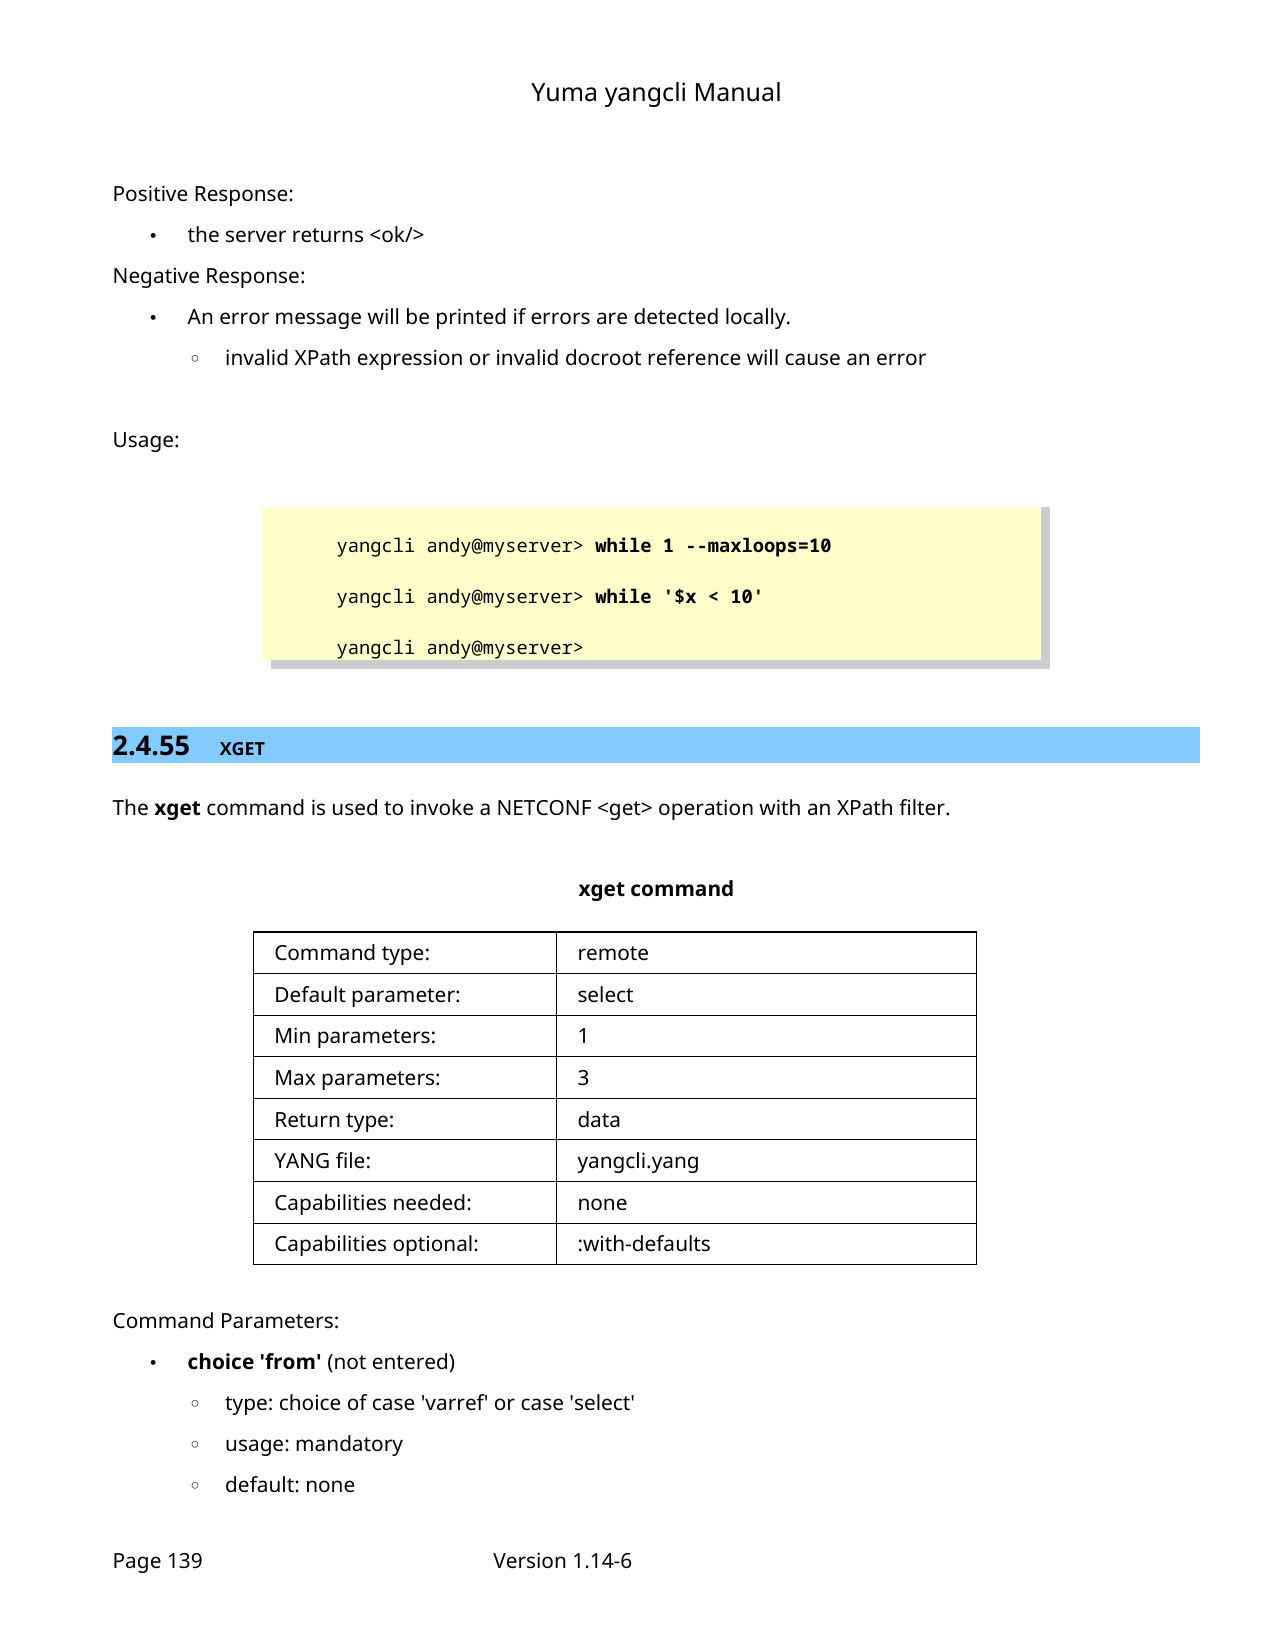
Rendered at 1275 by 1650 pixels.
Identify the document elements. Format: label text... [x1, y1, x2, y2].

table_header remote [557, 933, 976, 973]
table_cell Default parameter: [254, 974, 556, 1014]
table_cell YANG file: [254, 1140, 556, 1181]
subtitle xget command [127, 874, 1185, 903]
list usage: mandatory [187, 1429, 1200, 1457]
table_header Command type: [254, 933, 556, 973]
table_cell none [557, 1182, 976, 1222]
list the server returns <ok/> [150, 220, 1200, 249]
table_cell 1 [557, 1016, 976, 1056]
text yangcli andy@myserver> [262, 634, 1041, 660]
subtitle xget [112, 727, 1200, 763]
table_cell Return type: [254, 1099, 556, 1139]
text Usage: [112, 425, 1200, 453]
table_cell yangcli.yang [557, 1140, 976, 1181]
list default: none [187, 1470, 1200, 1498]
list An error message will be printed if errors are detected locally. [150, 302, 1200, 331]
table_cell select [557, 974, 976, 1014]
text yangcli andy@myserver> while 1 --maxloops=10 [262, 532, 1041, 558]
text Positive Response: [112, 179, 1200, 208]
table_cell :with-defaults [557, 1224, 976, 1264]
list invalid XPath expression or invalid docroot reference will cause an error [187, 343, 1200, 372]
text yangcli andy@myserver> while '$x < 10' [262, 583, 1041, 609]
table_cell Capabilities needed: [254, 1182, 556, 1222]
text The xget command is used to invoke a NETCONF <get> operation with an XPath filter. [112, 793, 1200, 821]
table_cell Min parameters: [254, 1016, 556, 1056]
table_cell 3 [557, 1057, 976, 1098]
table_cell Max parameters: [254, 1057, 556, 1098]
table_cell Capabilities optional: [254, 1224, 556, 1264]
text Negative Response: [112, 261, 1200, 290]
list type: choice of case 'varref' or case 'select' [187, 1388, 1200, 1416]
table_cell data [557, 1099, 976, 1139]
list choice 'from' (not entered) [150, 1347, 1200, 1375]
text Command Parameters: [112, 1306, 1200, 1334]
